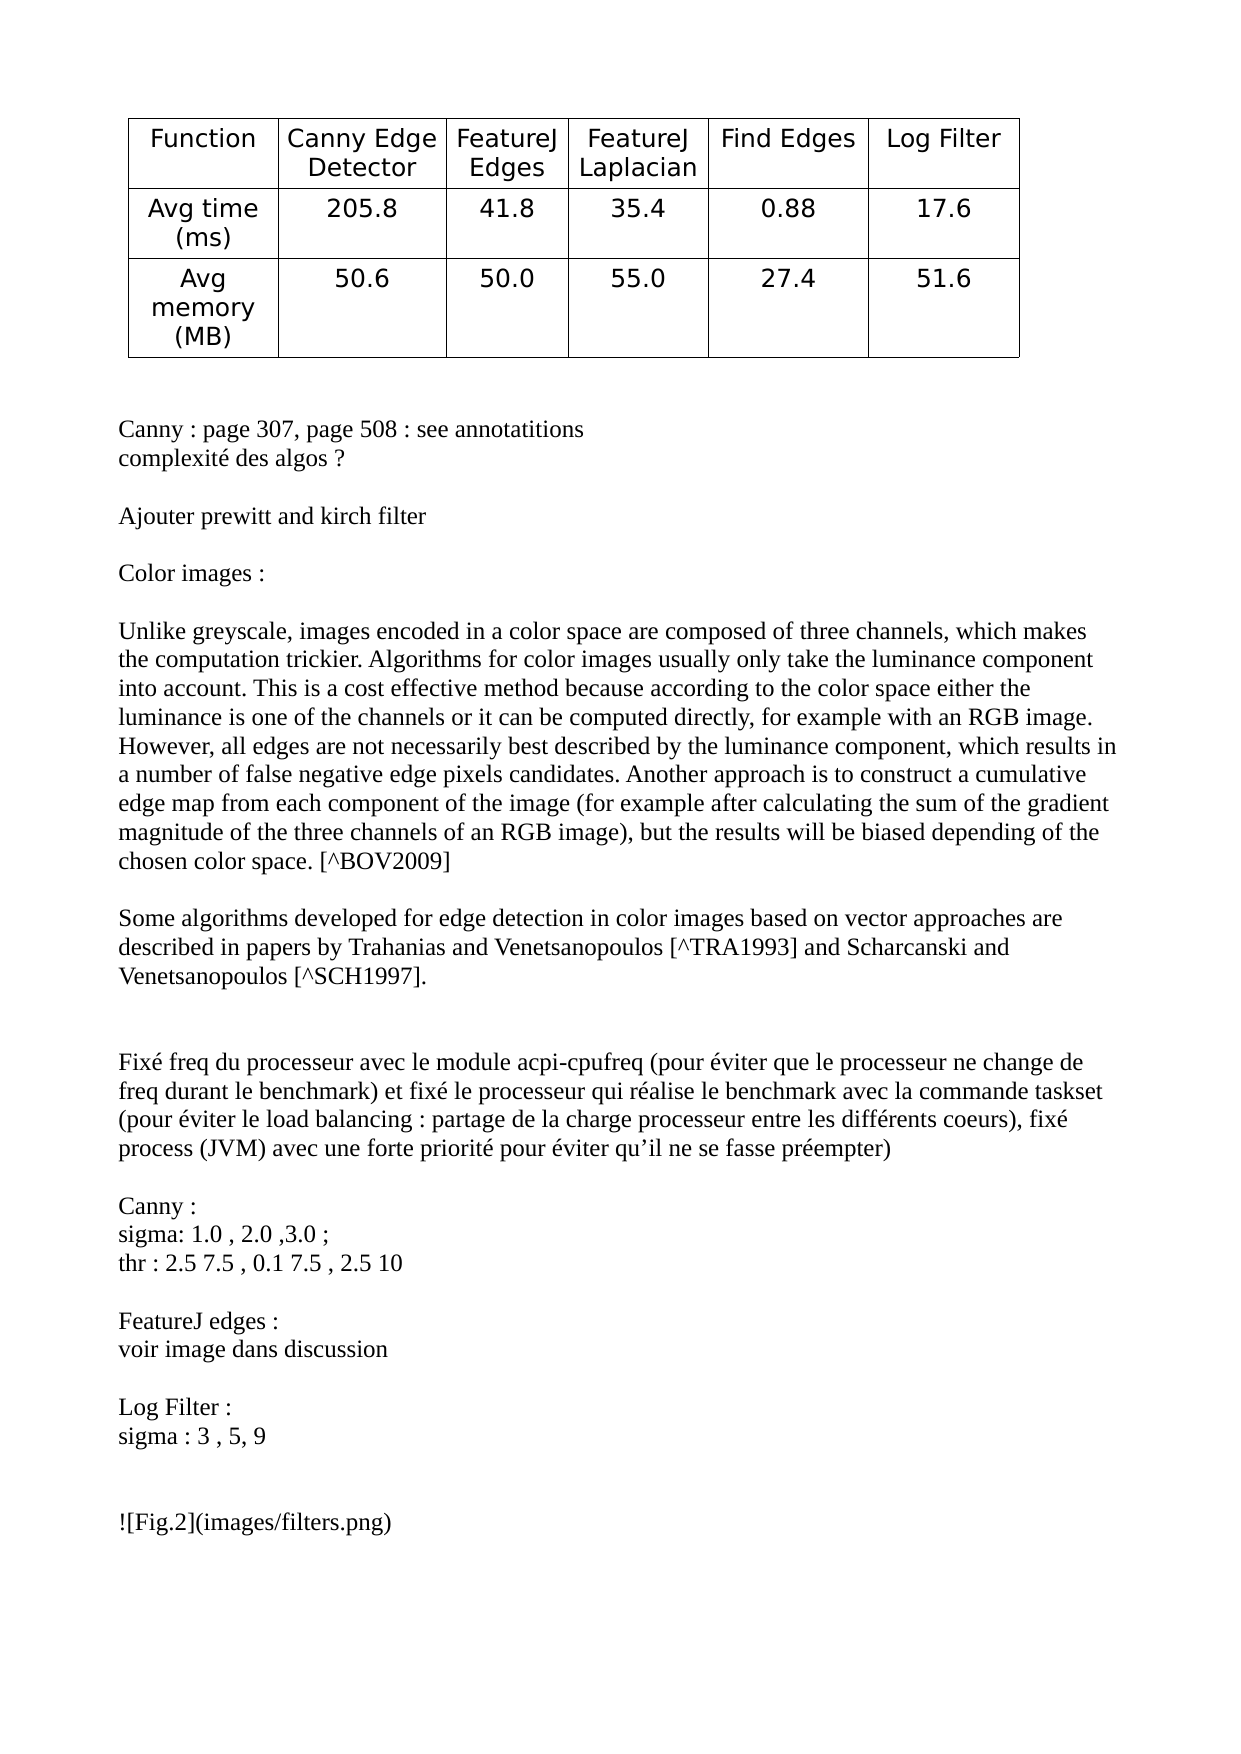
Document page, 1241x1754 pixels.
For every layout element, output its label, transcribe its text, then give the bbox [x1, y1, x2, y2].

table_cell 205.8 [279, 189, 446, 258]
text Unlike greyscale, images encoded in a color space are composed of three channels, which makes the computation trickier. Algorithms for color images usually only take the luminance component into account. This is a cost effective method because according to the color space either the luminance is one of the channels or it can be computed directly, for example with an RGB image. However, all edges are not necessarily best described by the luminance component, which results in a number of false negative edge pixels candidates. Another approach is to construct a cumulative edge map from each component of the image (for example after calculating the sum of the gradient magnitude of the three channels of an RGB image), but the results will be biased depending of the chosen color space. [^BOV2009] [118, 616, 1122, 874]
table_cell 51.6 [869, 259, 1019, 357]
table_header Log Filter [869, 119, 1019, 188]
table_header Function [129, 119, 278, 188]
text sigma: 1.0 , 2.0 ,3.0 ; [118, 1219, 1122, 1248]
text Some algorithms developed for edge detection in color images based on vector approaches are described in papers by Trahanias and Venetsanopoulos [^TRA1993] and Scharcanski and Venetsanopoulos [^SCH1997]. [118, 903, 1122, 989]
table_cell 27.4 [709, 259, 868, 357]
table_cell 50.6 [279, 259, 446, 357]
text Canny : [118, 1191, 1122, 1219]
text Color images : [118, 558, 1122, 587]
text Ajouter prewitt and kirch filter [118, 501, 1122, 529]
table_cell 41.8 [447, 189, 568, 258]
table_cell 0.88 [709, 189, 868, 258]
text voir image dans discussion [118, 1334, 1122, 1363]
table_cell Avg time (ms) [129, 189, 278, 258]
table_header Canny Edge Detector [279, 119, 446, 188]
table_header FeatureJ Edges [447, 119, 568, 188]
table_cell Avg memory (MB) [129, 259, 278, 357]
table_cell 50.0 [447, 259, 568, 357]
table_cell 55.0 [569, 259, 708, 357]
text sigma : 3 , 5, 9 [118, 1421, 1122, 1449]
table_header FeatureJ Laplacian [569, 119, 708, 188]
text Canny : page 307, page 508 : see annotatitions [118, 414, 1122, 443]
table_cell 17.6 [869, 189, 1019, 258]
text thr : 2.5 7.5 , 0.1 7.5 , 2.5 10 [118, 1248, 1122, 1277]
text Log Filter : [118, 1392, 1122, 1421]
table_cell 35.4 [569, 189, 708, 258]
text Fixé freq du processeur avec le module acpi-cpufreq (pour éviter que le processeur ne change de freq durant le benchmark) et fixé le processeur qui réalise le benchmark avec la commande taskset (pour éviter le load balancing : partage de la charge processeur entre les différents coeurs), fixé process (JVM) avec une forte priorité pour éviter qu’il ne se fasse préempter) [118, 1047, 1122, 1162]
text complexité des algos ? [118, 443, 1122, 472]
text ![Fig.2](images/filters.png) [118, 1507, 1122, 1536]
text FeatureJ edges : [118, 1306, 1122, 1334]
table_header Find Edges [709, 119, 868, 188]
